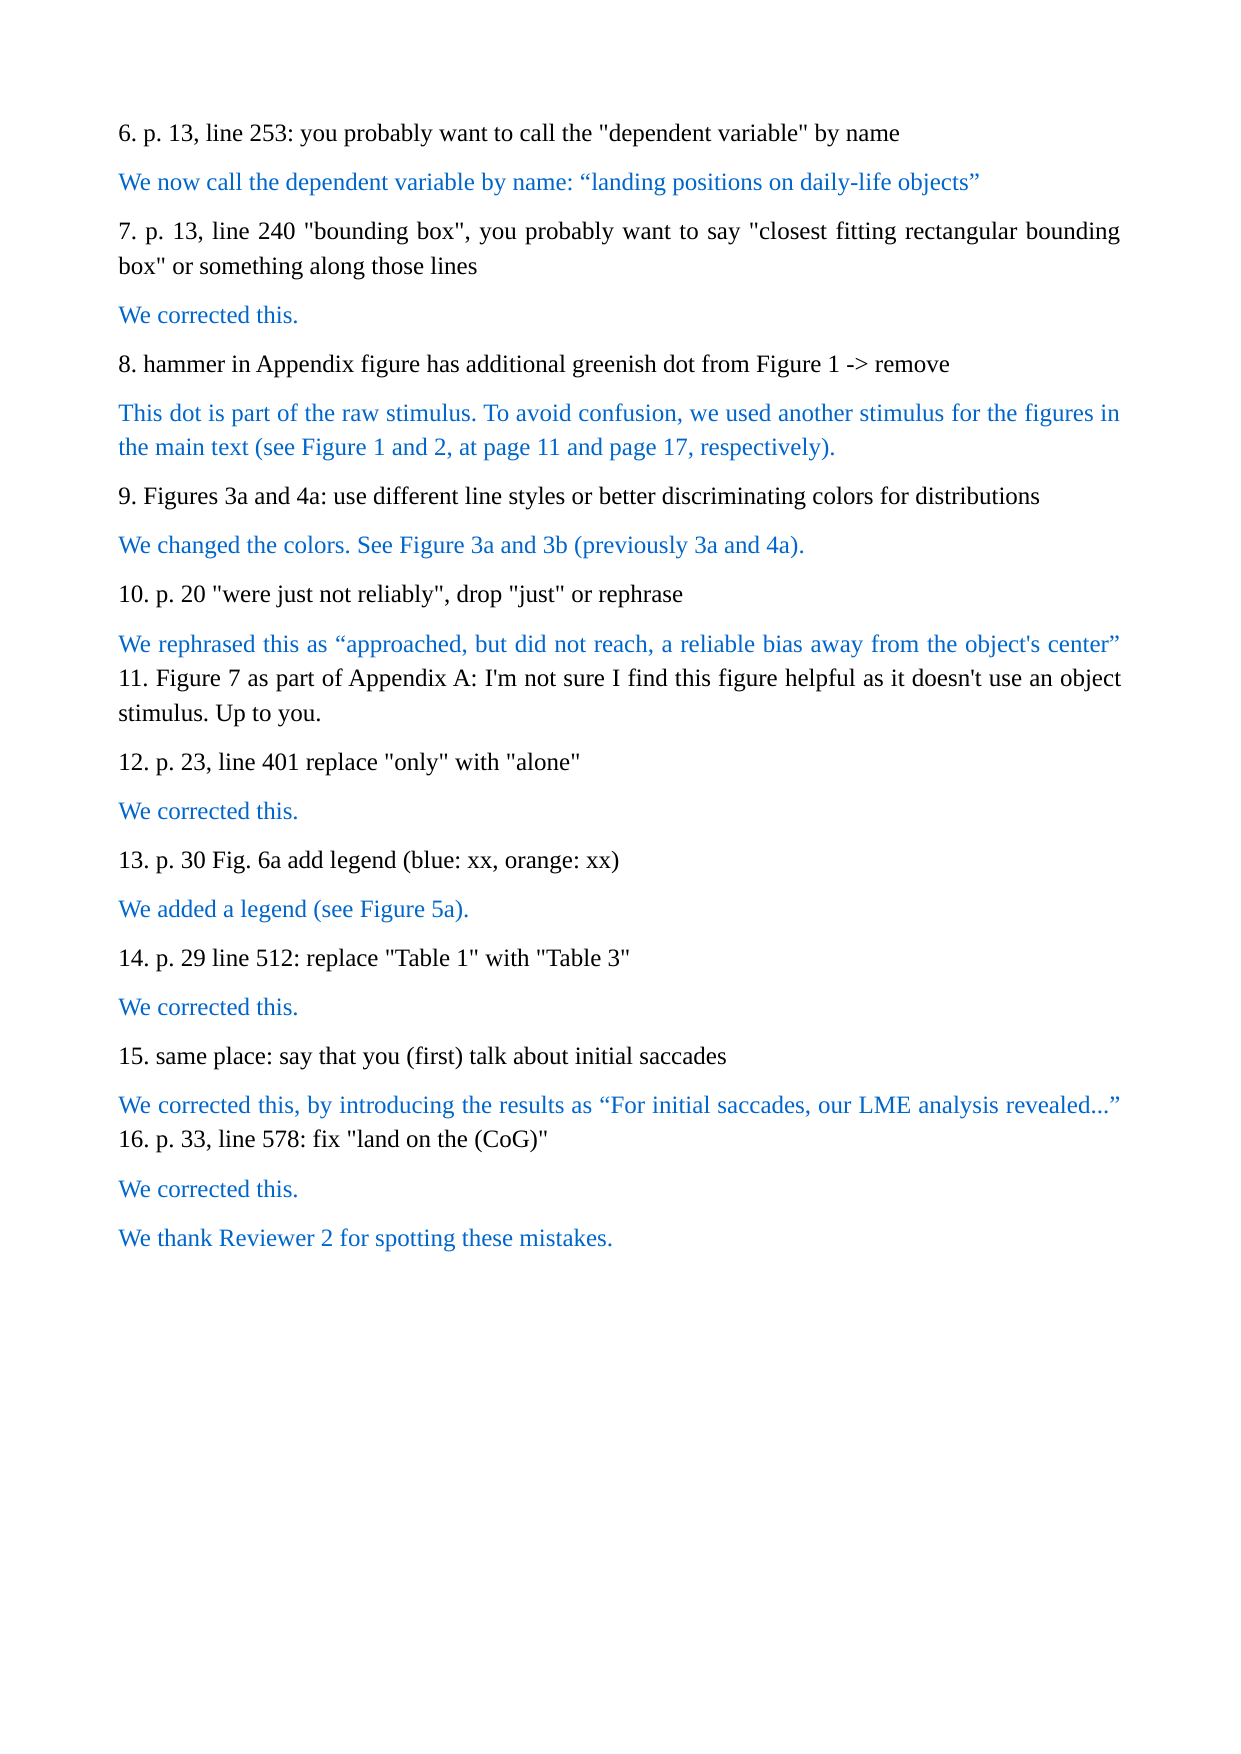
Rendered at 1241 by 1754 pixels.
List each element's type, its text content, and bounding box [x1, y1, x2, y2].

text We corrected this. [118, 796, 1122, 824]
text We added a legend (see Figure 5a). [118, 894, 1122, 923]
text 6. p. 13, line 253: you probably want to call the "dependent variable" by name [118, 118, 1122, 147]
text We changed the colors. See Figure 3a and 3b (previously 3a and 4a). [118, 531, 1122, 559]
text This dot is part of the raw stimulus. To avoid confusion, we used another stimulus for the figures in the main text (see Figure 1 and 2, at page 11 and page 17, respectively). [118, 398, 1122, 461]
text 13. p. 30 Fig. 6a add legend (blue: xx, orange: xx) [118, 845, 1122, 873]
text We thank Reviewer 2 for spotting these mistakes. [118, 1223, 1122, 1251]
text 7. p. 13, line 240 "bounding box", you probably want to say "closest fitting rectangular bounding box" or something along those lines [118, 216, 1122, 279]
text We corrected this. [118, 1174, 1122, 1202]
text 15. same place: say that you (first) talk about initial saccades [118, 1041, 1122, 1070]
text 10. p. 20 "were just not reliably", drop "just" or rephrase [118, 579, 1122, 608]
text 14. p. 29 line 512: replace "Table 1" with "Table 3" [118, 943, 1122, 972]
text We now call the dependent variable by name: “landing positions on daily-life objects” [118, 167, 1122, 196]
text 8. hammer in Appendix figure has additional greenish dot from Figure 1 -> remove [118, 349, 1122, 378]
text 12. p. 23, line 401 replace "only" with "alone" [118, 747, 1122, 775]
text We corrected this. [118, 300, 1122, 328]
text We corrected this, by introducing the results as “For initial saccades, our LME analysis revealed...” 16. p. 33, line 578: fix "land on the (CoG)" [118, 1090, 1122, 1153]
text We rephrased this as “approached, but did not reach, a reliable bias away from the object's center” 11. Figure 7 as part of Appendix A: I'm not sure I find this figure helpful as it doesn't use an object stimulus. Up to you. [118, 629, 1122, 726]
text 9. Figures 3a and 4a: use different line styles or better discriminating colors for distributions [118, 481, 1122, 510]
text We corrected this. [118, 992, 1122, 1021]
